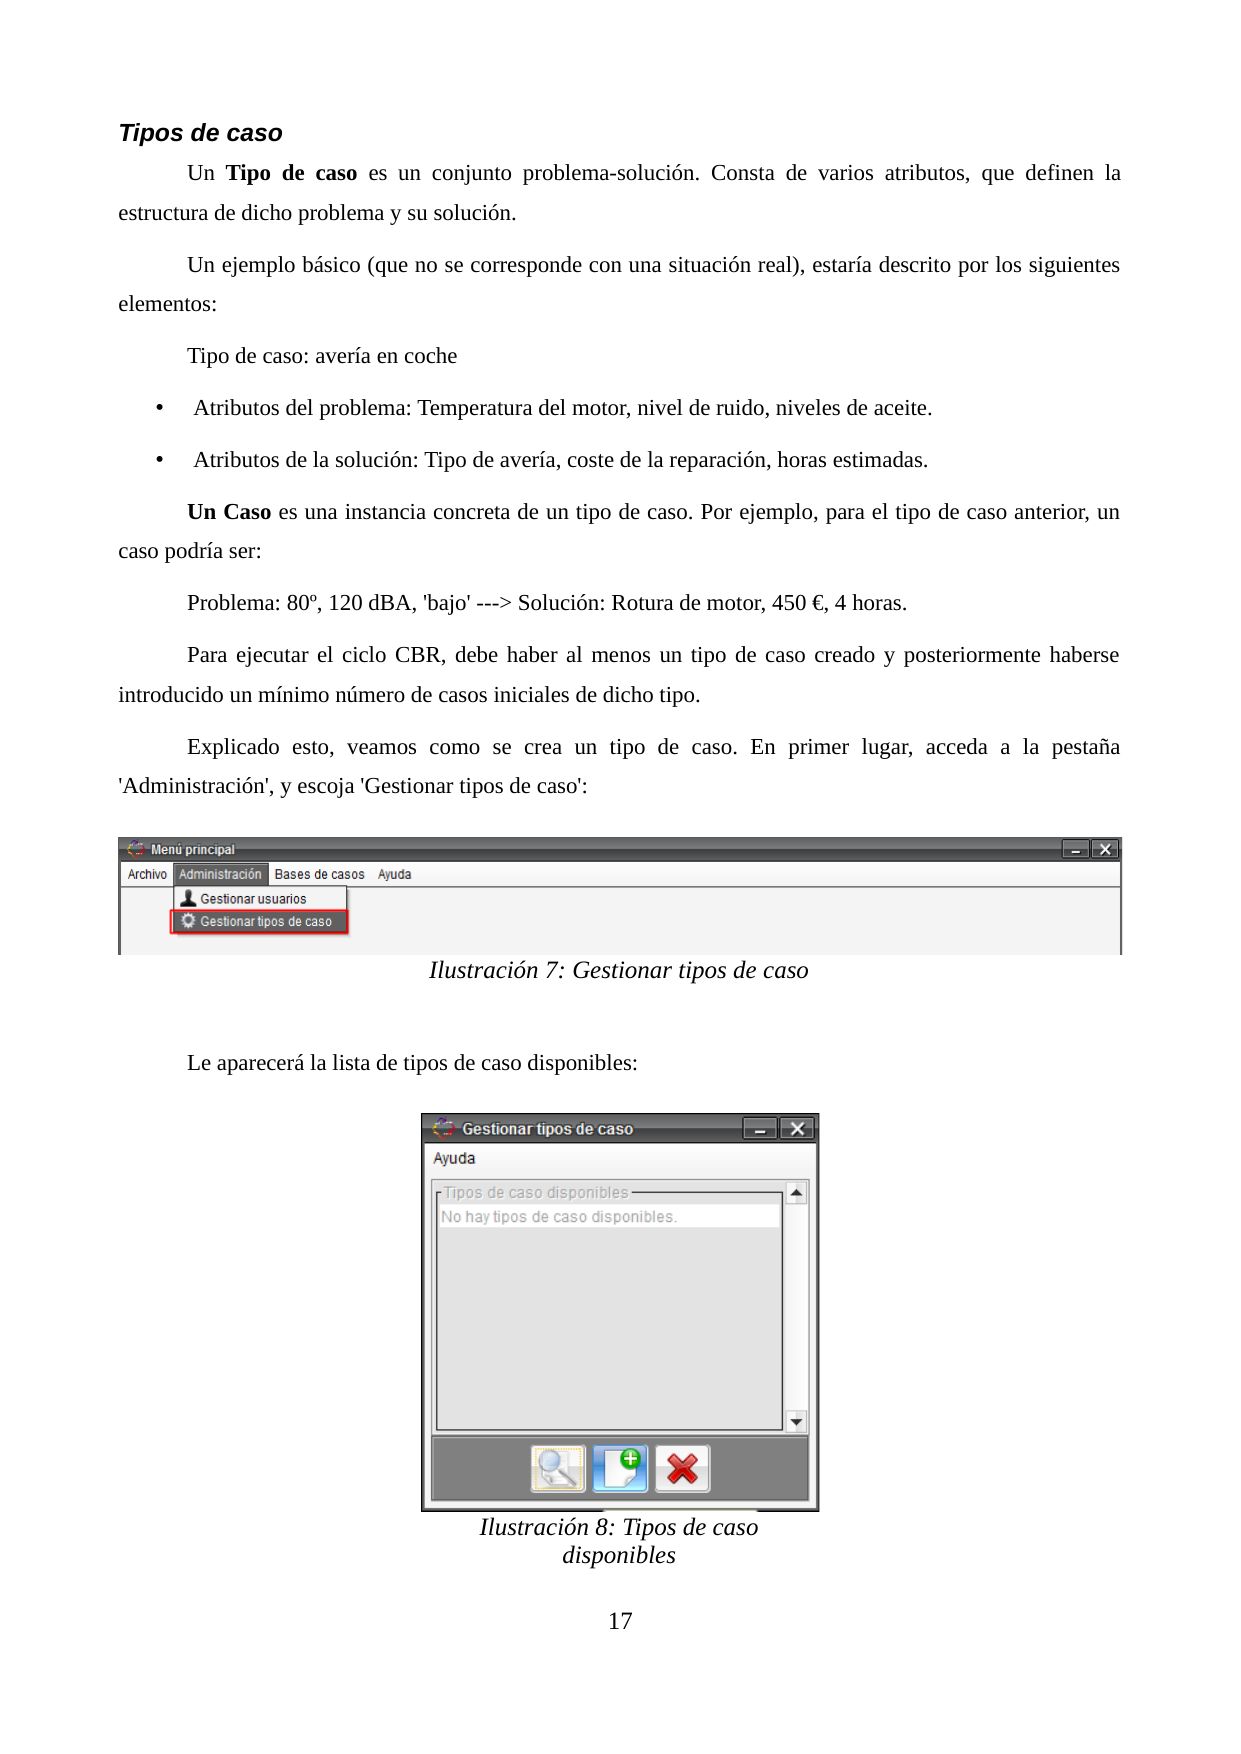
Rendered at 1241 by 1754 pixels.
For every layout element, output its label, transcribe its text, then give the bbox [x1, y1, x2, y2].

text Un Caso es una instancia concreta de un tipo de caso. Por ejemplo, para el tipo de caso anterior, un caso podría ser: [118, 498, 1122, 564]
text Problema: 80º, 120 dBA, 'bajo' ---> Solución: Rotura de motor, 450 €, 4 horas. [118, 589, 1122, 616]
text Ilustración 8: Tipos de caso disponibles [421, 1512, 819, 1569]
text Un ejemplo básico (que no se corresponde con una situación real), estaría descrito por los siguientes elementos: [118, 251, 1122, 316]
text Un Tipo de caso es un conjunto problema-solución. Consta de varios atributos, que definen la estructura de dicho problema y su solución. [118, 159, 1122, 225]
subtitle Tipos de caso [118, 118, 1122, 147]
text Para ejecutar el ciclo CBR, debe haber al menos un tipo de caso creado y posteriormente haberse introducido un mínimo número de casos iniciales de dicho tipo. [118, 641, 1122, 707]
text Le aparecerá la lista de tipos de caso disponibles: [118, 1048, 1122, 1075]
text Ilustración 7: Gestionar tipos de caso [118, 955, 1122, 983]
picture [421, 1113, 820, 1512]
list Atributos de la solución: Tipo de avería, coste de la reparación, horas estimadas. [156, 446, 1122, 472]
text Explicado esto, veamos como se crea un tipo de caso. En primer lugar, acceda a la pestaña 'Administración', y escoja 'Gestionar tipos de caso': [118, 733, 1122, 799]
list Atributos del problema: Temperatura del motor, nivel de ruido, niveles de aceite. [156, 394, 1122, 420]
text Tipo de caso: avería en coche [118, 342, 1122, 368]
